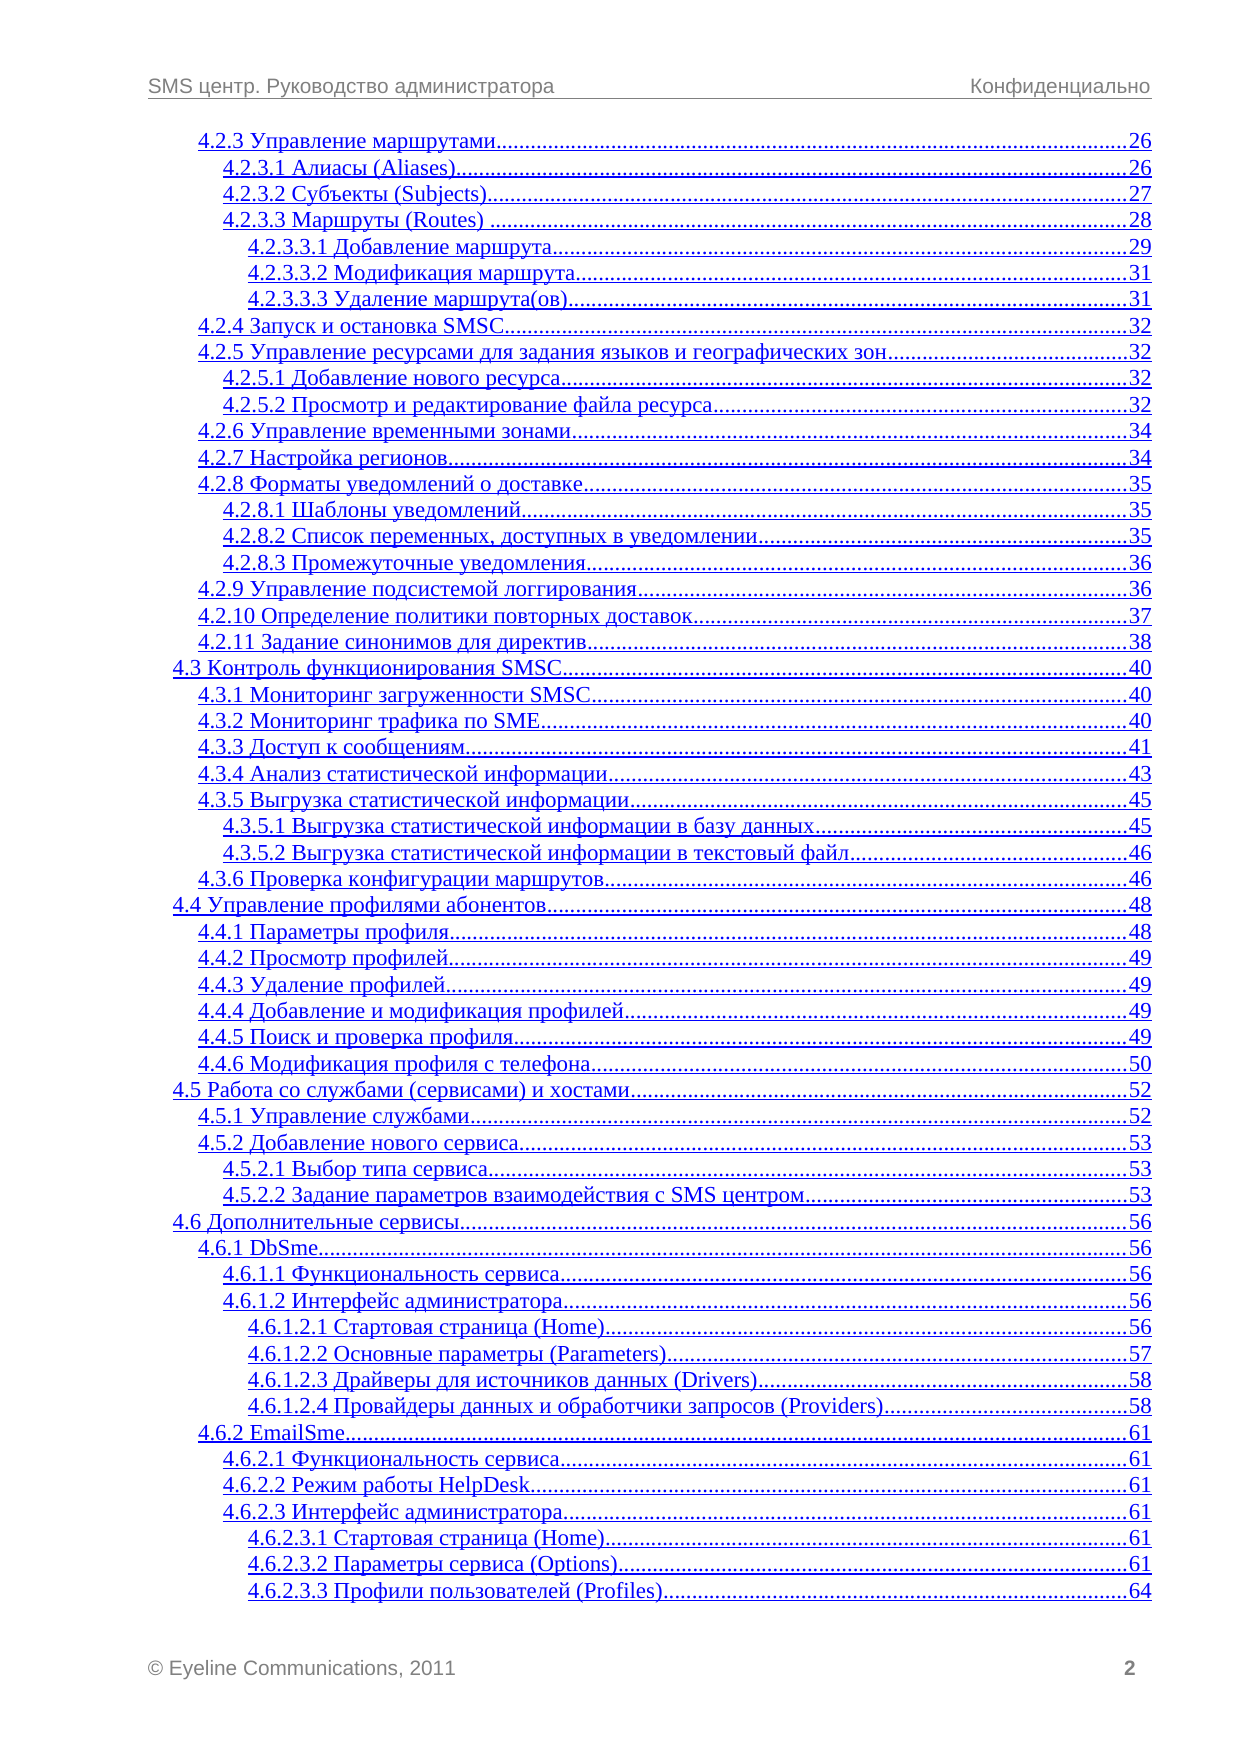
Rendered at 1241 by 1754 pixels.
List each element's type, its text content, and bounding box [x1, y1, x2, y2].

text 4.6.2.3.2 Параметры сервиса (Options) 61 [248, 1550, 1152, 1573]
text 4.2.3.3.3 Удаление маршрута(ов) 31 [248, 285, 1152, 308]
text 4.4.6 Модификация профиля с телефона 50 [198, 1050, 1152, 1073]
text 4.3.5.1 Выгрузка статистической информации в базу данных 45 [223, 812, 1152, 835]
text 4.6.2.1 Функциональность сервиса 61 [223, 1445, 1152, 1468]
text 4.5.2.2 Задание параметров взаимодействия с SMS центром 53 [223, 1181, 1152, 1204]
text 4.2.3.3.2 Модификация маршрута 31 [248, 259, 1152, 282]
text 4.4.4 Добавление и модификация профилей 49 [198, 997, 1152, 1020]
text 4.2.9 Управление подсистемой логгирования 36 [198, 575, 1152, 598]
text 4.6.1.2.1 Стартовая страница (Home) 56 [248, 1313, 1152, 1336]
text 4.2.10 Определение политики повторных доставок 37 [198, 602, 1152, 625]
text 4.2.8.1 Шаблоны уведомлений 35 [223, 496, 1152, 519]
text 4.2.3.3.1 Добавление маршрута 29 [248, 233, 1152, 256]
text 4.6.1.2 Интерфейс администратора 56 [223, 1287, 1152, 1310]
text 4.3.6 Проверка конфигурации маршрутов 46 [198, 865, 1152, 888]
text 4.6.2 EmailSme 61 [198, 1419, 1152, 1441]
text 4.5 Работа со службами (сервисами) и хостами 52 [172, 1076, 1152, 1099]
text 4.2.3 Управление маршрутами 26 [198, 127, 1152, 150]
text 4.3.4 Анализ статистической информации 43 [198, 760, 1152, 783]
text 4.6.2.3.1 Стартовая страница (Home) 61 [248, 1524, 1152, 1547]
text 4.2.11 Задание синонимов для директив 38 [198, 628, 1152, 651]
text 4.6.1.2.2 Основные параметры (Parameters) 57 [248, 1339, 1152, 1363]
text 4.2.3.1 Алиасы (Aliases) 26 [223, 154, 1152, 176]
text 4.4.1 Параметры профиля 48 [198, 918, 1152, 941]
text 4.5.2.1 Выбор типа сервиса 53 [223, 1155, 1152, 1178]
text 4.2.8.2 Список переменных, доступных в уведомлении 35 [223, 523, 1152, 545]
text 4.4.3 Удаление профилей 49 [198, 971, 1152, 994]
text 4.3.1 Мониторинг загруженности SMSC 40 [198, 681, 1152, 704]
text 4.3.5 Выгрузка статистической информации 45 [198, 786, 1152, 809]
text 4.2.8 Форматы уведомлений о доставке 35 [198, 470, 1152, 493]
text 4.5.2 Добавление нового сервиса 53 [198, 1129, 1152, 1152]
text 4.3.5.2 Выгрузка статистической информации в текстовый файл 46 [223, 839, 1152, 862]
text 4.6 Дополнительные сервисы 56 [172, 1208, 1152, 1231]
text 4.2.3.2 Субъекты (Subjects) 27 [223, 180, 1152, 203]
text 4.6.1.1 Функциональность сервиса 56 [223, 1261, 1152, 1283]
text 4.3.2 Мониторинг трафика по SME 40 [198, 707, 1152, 730]
text 4.2.6 Управление временными зонами 34 [198, 417, 1152, 440]
text 4.3.3 Доступ к сообщениям 41 [198, 733, 1152, 756]
text 4.6.2.2 Режим работы HelpDesk 61 [223, 1471, 1152, 1494]
text 4.2.7 Настройка регионов 34 [198, 443, 1152, 466]
text 4.6.1 DbSme 56 [198, 1234, 1152, 1257]
text 4.2.5.1 Добавление нового ресурса 32 [223, 364, 1152, 387]
text 4.4.5 Поиск и проверка профиля 49 [198, 1023, 1152, 1046]
text 4.2.8.3 Промежуточные уведомления 36 [223, 549, 1152, 572]
text 4.2.5.2 Просмотр и редактирование файла ресурса 32 [223, 391, 1152, 414]
text 4.2.3.3 Маршруты (Routes) 28 [223, 206, 1152, 229]
text 4.6.1.2.4 Провайдеры данных и обработчики запросов (Providers) 58 [248, 1392, 1152, 1415]
text 4.4.2 Просмотр профилей 49 [198, 944, 1152, 967]
text 4.2.4 Запуск и остановка SMSC 32 [198, 312, 1152, 335]
text 4.6.2.3.3 Профили пользователей (Profiles) 64 [248, 1577, 1152, 1600]
text 4.2.5 Управление ресурсами для задания языков и географических зон 32 [198, 338, 1152, 361]
text 4.3 Контроль функционирования SMSC 40 [172, 654, 1152, 677]
text 4.4 Управление профилями абонентов 48 [172, 892, 1152, 914]
text 4.6.1.2.3 Драйверы для источников данных (Drivers) 58 [248, 1366, 1152, 1389]
text 4.5.1 Управление службами 52 [198, 1102, 1152, 1125]
text 4.6.2.3 Интерфейс администратора. 61 [223, 1498, 1152, 1521]
